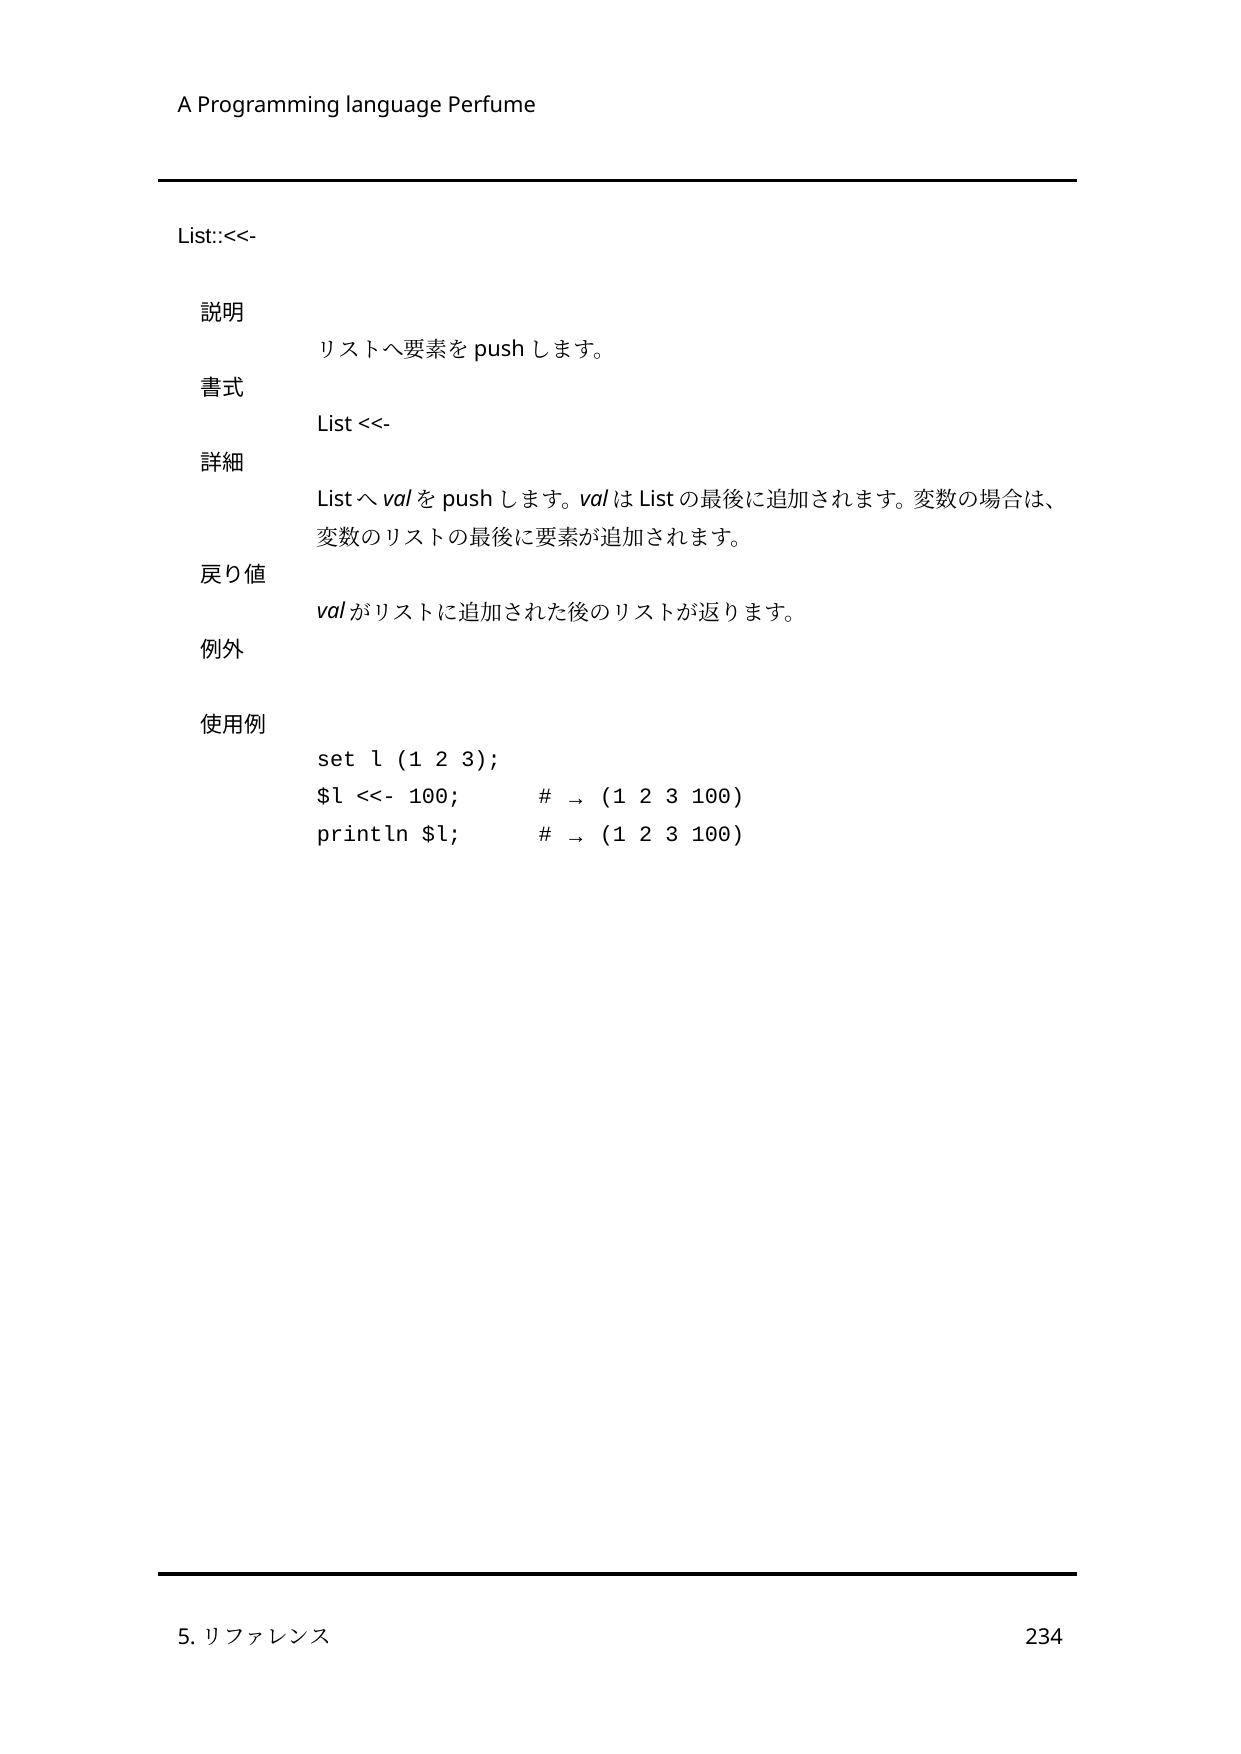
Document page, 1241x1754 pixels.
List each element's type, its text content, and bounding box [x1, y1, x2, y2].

table_cell List <<- [317, 367, 1063, 442]
table_header 説明 [200, 292, 317, 367]
table_cell valがリストに追加された後のリストが返ります。 [317, 554, 1063, 629]
table_cell 書式 [200, 367, 317, 442]
table_cell set l (1 2 3); $l <<- 100; # → (1 2 3 100) println $l; # → (1 2 3 100) [317, 704, 1063, 854]
table_cell 戻り値 [200, 554, 317, 629]
table_cell [317, 629, 1063, 704]
table_cell 詳細 [200, 442, 317, 554]
subtitle List::<<- [177, 217, 1063, 254]
table_cell Listへvalをpushします。valはListの最後に追加されます。変数の場合は、変数のリストの最後に要素が追加されます。 [317, 442, 1063, 554]
table_cell 例外 [200, 629, 317, 704]
table_header リストへ要素をpushします。 [317, 292, 1063, 367]
table_cell 使用例 [200, 704, 317, 854]
